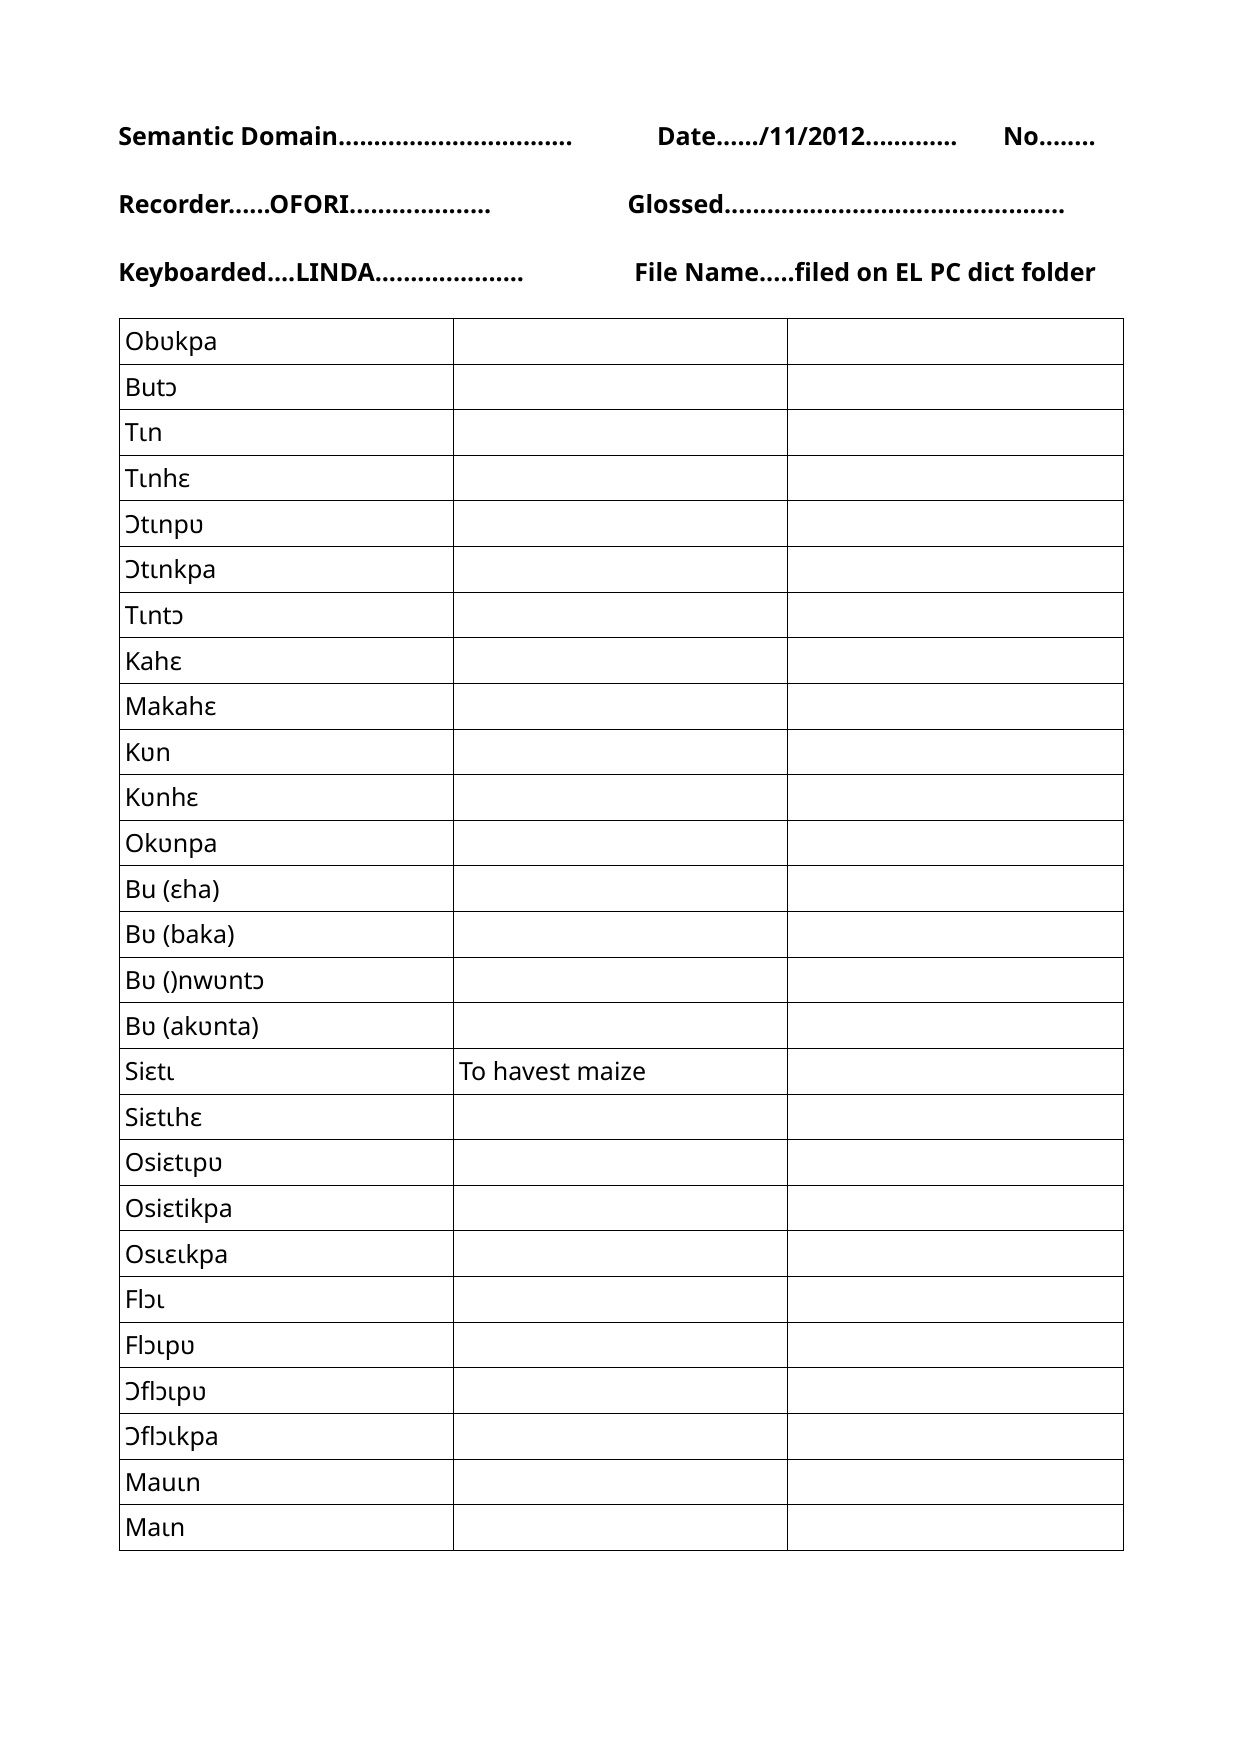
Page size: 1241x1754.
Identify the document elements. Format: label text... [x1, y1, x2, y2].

table_cell [788, 1277, 1123, 1322]
table_cell [788, 958, 1123, 1002]
table_cell [454, 1323, 787, 1367]
table_cell [454, 866, 787, 911]
table_cell [788, 1368, 1123, 1413]
table_cell [788, 1460, 1123, 1504]
table_cell To havest maize [454, 1049, 787, 1093]
table_cell Kʋnhɛ [120, 775, 453, 820]
table_cell [788, 1323, 1123, 1367]
table_cell Ɔtɩnkpa [120, 547, 453, 592]
table_cell Okʋnpa [120, 821, 453, 865]
table_cell Tɩnhɛ [120, 456, 453, 500]
table_cell [454, 1231, 787, 1276]
table_cell [454, 730, 787, 774]
table_cell [454, 1095, 787, 1139]
table_cell Bʋ (baka) [120, 912, 453, 957]
table_cell [454, 1186, 787, 1230]
table_cell [788, 1231, 1123, 1276]
table_cell Ɔtɩnpʋ [120, 501, 453, 546]
table_cell [788, 1140, 1123, 1185]
table_cell Ɔflɔɩpʋ [120, 1368, 453, 1413]
table_cell [788, 775, 1123, 820]
table_cell [454, 1003, 787, 1048]
table_cell Maɩn [120, 1505, 453, 1550]
table_cell Tɩntɔ [120, 593, 453, 637]
table_cell [454, 547, 787, 592]
table_cell [454, 775, 787, 820]
table_cell [454, 1277, 787, 1322]
table_cell Kahɛ [120, 638, 453, 683]
table_cell [454, 1368, 787, 1413]
table_cell Flɔɩpʋ [120, 1323, 453, 1367]
table_cell Osɩɛɩkpa [120, 1231, 453, 1276]
table_cell [454, 365, 787, 409]
table_cell [454, 1414, 787, 1458]
table_cell [788, 1095, 1123, 1139]
table_cell Kʋn [120, 730, 453, 774]
table_cell [788, 593, 1123, 637]
table_cell [454, 1140, 787, 1185]
table_cell [788, 684, 1123, 728]
table_cell [788, 365, 1123, 409]
table_cell Makahɛ [120, 684, 453, 728]
table_cell [788, 1414, 1123, 1458]
table_cell [788, 1186, 1123, 1230]
table_cell Flɔɩ [120, 1277, 453, 1322]
table_cell [788, 638, 1123, 683]
table_cell [454, 684, 787, 728]
table_cell Bu (ɛha) [120, 866, 453, 911]
table_cell Obʋkpa [120, 319, 453, 363]
table_cell [788, 730, 1123, 774]
table_cell [454, 501, 787, 546]
table_cell [454, 958, 787, 1002]
table_cell [788, 1505, 1123, 1550]
table_cell Osiɛtikpa [120, 1186, 453, 1230]
table_cell [788, 501, 1123, 546]
table_cell Ɔflɔɩkpa [120, 1414, 453, 1458]
table_cell Mauɩn [120, 1460, 453, 1504]
table_cell [788, 912, 1123, 957]
table_cell [454, 821, 787, 865]
table_cell [454, 638, 787, 683]
table_cell [788, 410, 1123, 455]
table_cell [454, 1460, 787, 1504]
table_cell Siɛtɩhɛ [120, 1095, 453, 1139]
table_cell Bʋ (akʋnta) [120, 1003, 453, 1048]
table_cell [454, 1505, 787, 1550]
table_cell Siɛtɩ [120, 1049, 453, 1093]
table_cell [454, 456, 787, 500]
table_cell Tɩn [120, 410, 453, 455]
table_cell [788, 547, 1123, 592]
table_cell [788, 1049, 1123, 1093]
table_cell [788, 319, 1123, 363]
table_cell [454, 593, 787, 637]
table_cell [454, 912, 787, 957]
table_cell Bʋ ()nwʋntɔ [120, 958, 453, 1002]
table_cell [454, 410, 787, 455]
table_cell [788, 866, 1123, 911]
table_cell [788, 821, 1123, 865]
table_cell [788, 456, 1123, 500]
table_cell Osiɛtɩpʋ [120, 1140, 453, 1185]
table_cell [788, 1003, 1123, 1048]
table_cell Butɔ [120, 365, 453, 409]
table_cell [454, 319, 787, 363]
